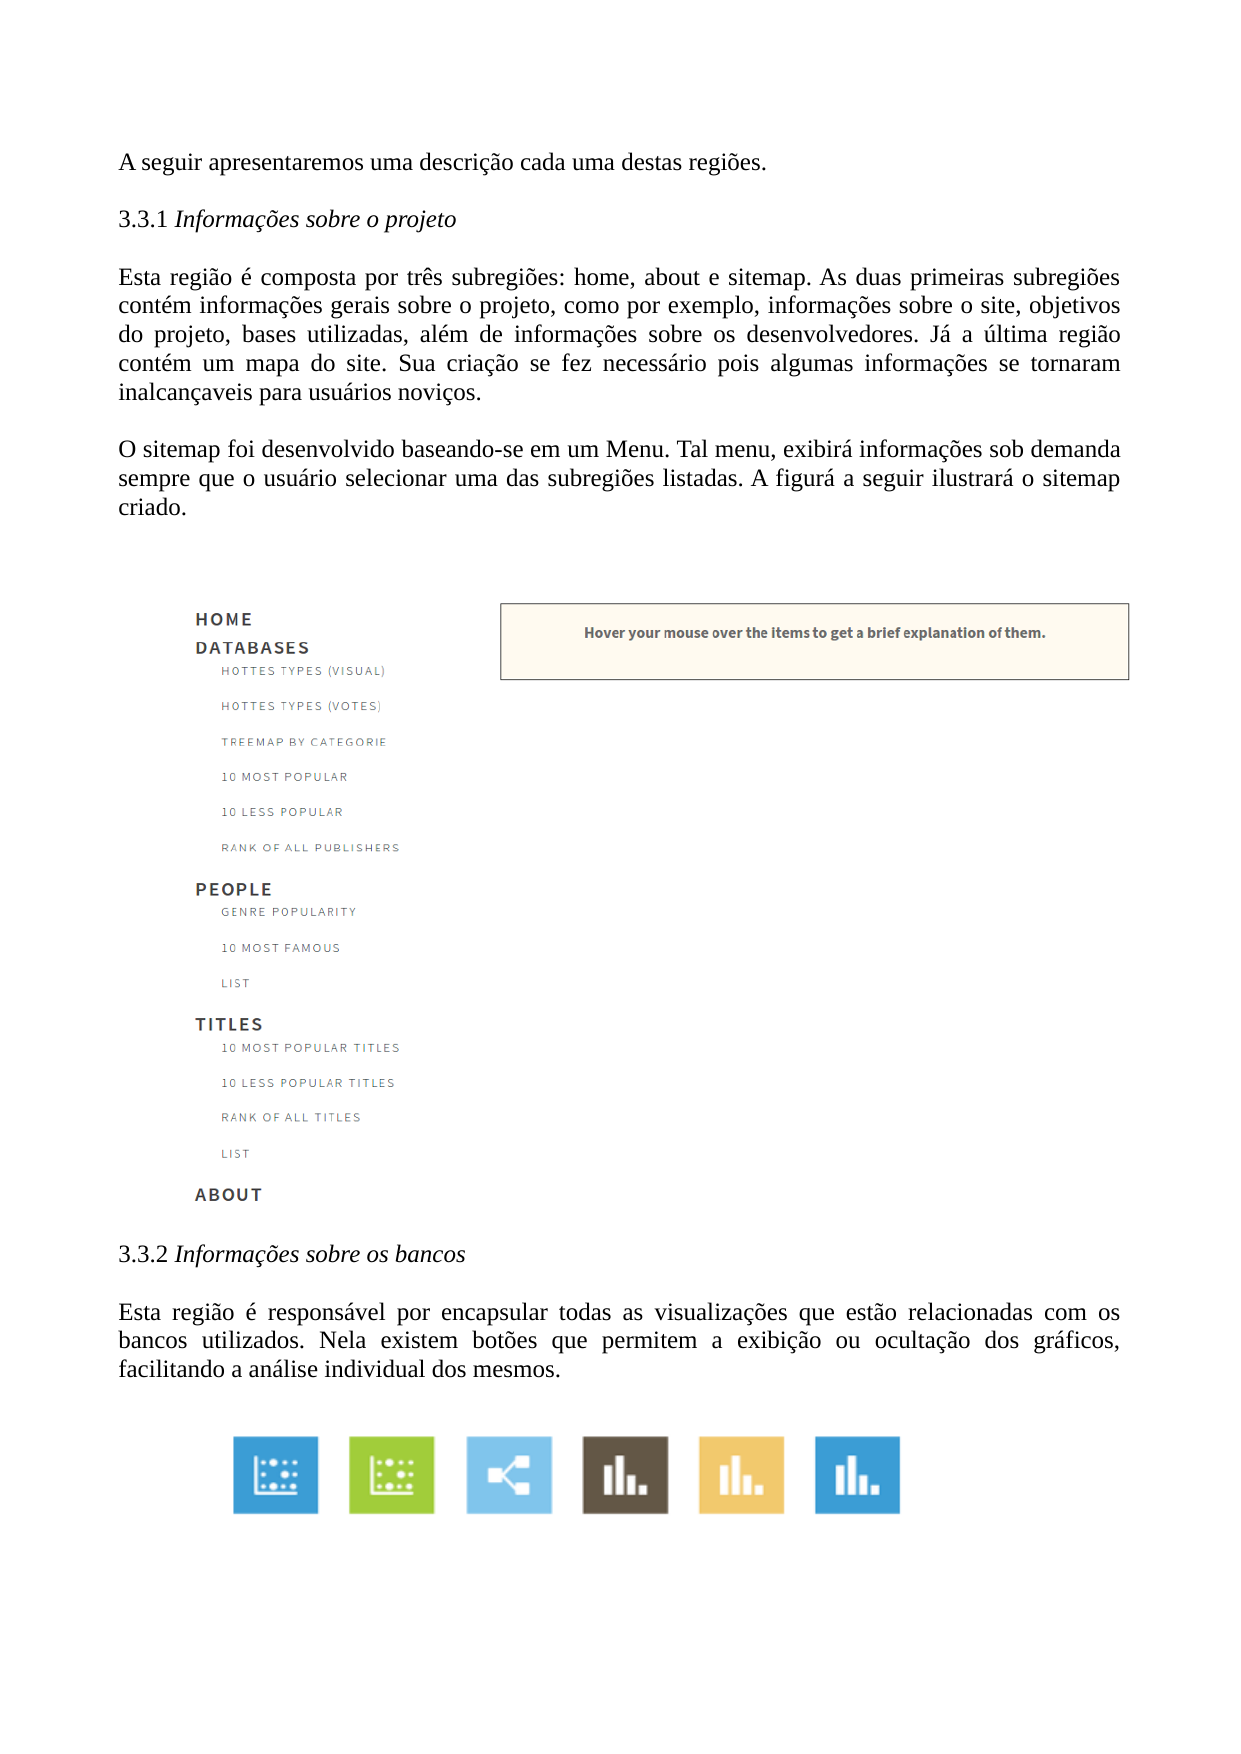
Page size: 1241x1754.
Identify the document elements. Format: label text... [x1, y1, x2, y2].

text A seguir apresentaremos uma descrição cada uma destas regiões. [118, 147, 1122, 176]
picture [140, 591, 1144, 1211]
text O sitemap foi desenvolvido baseando-se em um Menu. Tal menu, exibirá informações sob demanda sempre que o usuário selecionar uma das subregiões listadas. A figurá a seguir ilustrará o sitemap criado. [118, 434, 1122, 521]
text 3.3.1 Informações sobre o projeto [118, 204, 1122, 233]
text 3.3.2 Informações sobre os bancos [118, 1239, 1122, 1268]
text Esta região é composta por três subregiões: home, about e sitemap. As duas primeiras subregiões contém informações gerais sobre o projeto, como por exemplo, informações sobre o site, objetivos do projeto, bases utilizadas, além de informações sobre os desenvolvedores. Já a última região contém um mapa do site. Sua criação se fez necessário pois algumas informações se tornaram inalcançaveis para usuários noviços. [118, 262, 1122, 406]
text Esta região é responsável por encapsular todas as visualizações que estão relacionadas com os bancos utilizados. Nela existem botões que permitem a exibição ou ocultação dos gráficos, facilitando a análise individual dos mesmos. [118, 1297, 1122, 1383]
picture [204, 1421, 933, 1530]
